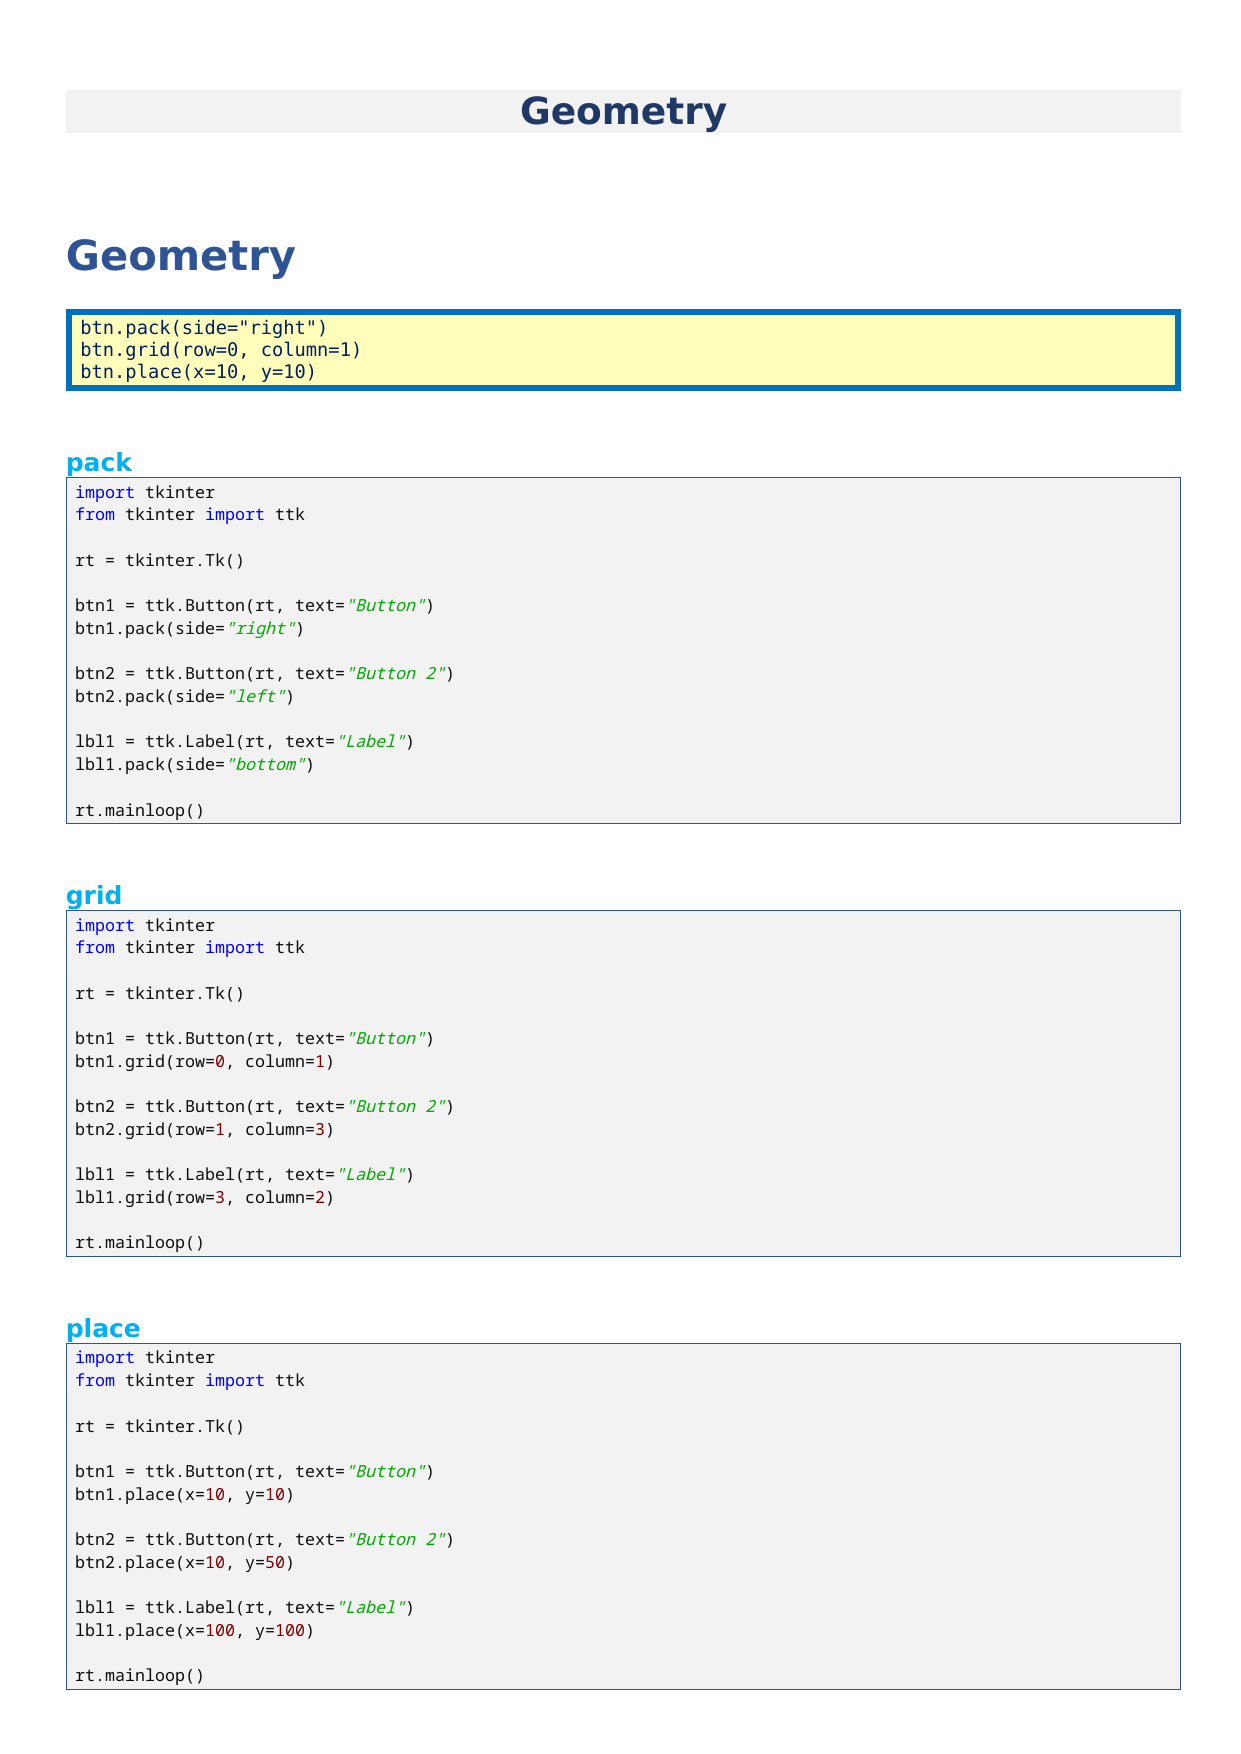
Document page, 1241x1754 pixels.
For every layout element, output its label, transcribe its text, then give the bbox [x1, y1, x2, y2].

text btn2.grid(row=1, column=3) [67, 1114, 1180, 1137]
text lbl1.place(x=100, y=100) [67, 1615, 1180, 1638]
text import tkinter [67, 478, 1180, 500]
title pack [66, 448, 1181, 477]
text btn2.pack(side="left") [67, 681, 1180, 704]
text btn.place(x=10, y=10) [72, 352, 1175, 385]
text btn2 = ttk.Button(rt, text="Button 2") [67, 1092, 1180, 1114]
text btn1.grid(row=0, column=1) [67, 1046, 1180, 1069]
text import tkinter [67, 1344, 1180, 1366]
text import tkinter [67, 911, 1180, 933]
text lbl1.grid(row=3, column=2) [67, 1182, 1180, 1205]
text rt.mainloop() [67, 1228, 1180, 1256]
text btn1 = ttk.Button(rt, text="Button") [67, 1023, 1180, 1046]
text Geometry [66, 232, 1181, 280]
text btn2 = ttk.Button(rt, text="Button 2") [67, 659, 1180, 681]
text btn.grid(row=0, column=1) [72, 331, 1175, 352]
text lbl1 = ttk.Label(rt, text="Label") [67, 1160, 1180, 1182]
text btn1.place(x=10, y=10) [67, 1479, 1180, 1502]
text rt = tkinter.Tk() [67, 1411, 1180, 1434]
text btn1 = ttk.Button(rt, text="Button") [67, 1456, 1180, 1479]
text rt = tkinter.Tk() [67, 978, 1180, 1001]
text rt.mainloop() [67, 1661, 1180, 1689]
text btn1 = ttk.Button(rt, text="Button") [67, 591, 1180, 613]
text from tkinter import ttk [67, 500, 1180, 522]
text btn.pack(side="right") [72, 315, 1175, 331]
text lbl1 = ttk.Label(rt, text="Label") [67, 1593, 1180, 1615]
text rt = tkinter.Tk() [67, 545, 1180, 568]
text from tkinter import ttk [67, 1366, 1180, 1388]
subtitle Geometry [66, 90, 1181, 133]
text btn1.pack(side="right") [67, 613, 1180, 636]
text lbl1 = ttk.Label(rt, text="Label") [67, 727, 1180, 749]
text btn2 = ttk.Button(rt, text="Button 2") [67, 1524, 1180, 1547]
text from tkinter import ttk [67, 933, 1180, 955]
text rt.mainloop() [67, 795, 1180, 823]
text btn2.place(x=10, y=50) [67, 1547, 1180, 1570]
text lbl1.pack(side="bottom") [67, 749, 1180, 772]
title grid [66, 881, 1181, 910]
title place [66, 1314, 1181, 1343]
